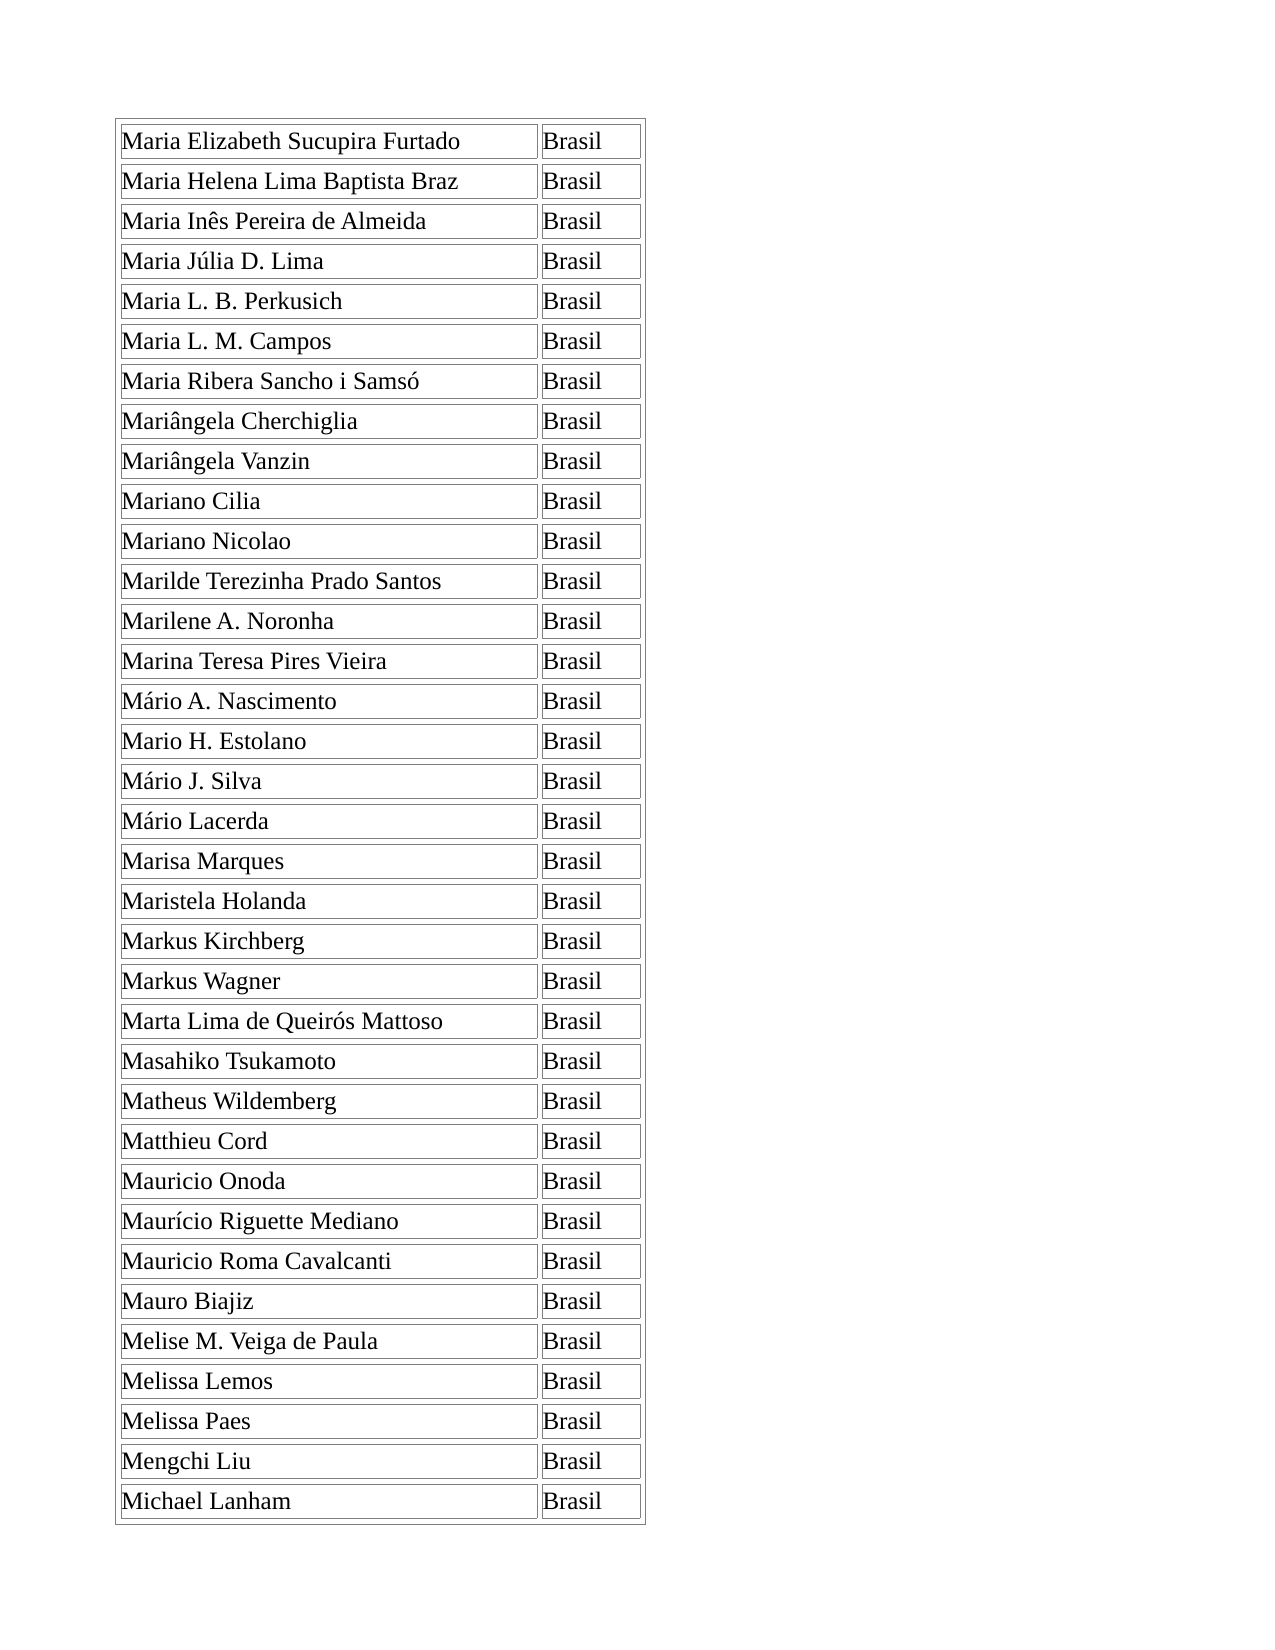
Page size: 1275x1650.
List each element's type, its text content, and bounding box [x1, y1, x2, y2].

table_cell Maristela Holanda [118, 878, 539, 918]
table_cell Brasil [539, 758, 643, 798]
table_cell Brasil [539, 119, 643, 158]
table_cell Brasil [539, 1238, 643, 1278]
table_cell Brasil [539, 598, 643, 638]
table_cell Brasil [539, 1078, 643, 1118]
table_cell Matheus Wildemberg [118, 1078, 539, 1118]
table_cell Maria Ribera Sancho i Samsó [118, 358, 539, 398]
table_cell Brasil [539, 358, 643, 398]
table_cell Mario H. Estolano [118, 718, 539, 758]
table_cell Mário J. Silva [118, 758, 539, 798]
table_cell Brasil [539, 1038, 643, 1078]
table_cell Mariângela Vanzin [118, 438, 539, 478]
table_cell Brasil [539, 1358, 643, 1398]
table_cell Brasil [539, 1398, 643, 1438]
table_cell Melise M. Veiga de Paula [118, 1318, 539, 1358]
table_cell Brasil [539, 318, 643, 358]
table_cell Brasil [539, 278, 643, 318]
table_cell Brasil [539, 1318, 643, 1358]
table_cell Maria Inês Pereira de Almeida [118, 198, 539, 238]
table_cell Markus Wagner [118, 958, 539, 998]
table_cell Mário Lacerda [118, 798, 539, 838]
table_cell Michael Lanham [118, 1478, 539, 1518]
table_cell Melissa Paes [118, 1398, 539, 1438]
table_cell Maria L. B. Perkusich [118, 278, 539, 318]
table_cell Brasil [539, 878, 643, 918]
table_cell Maria Helena Lima Baptista Braz [118, 158, 539, 198]
table_cell Marilde Terezinha Prado Santos [118, 558, 539, 598]
table_cell Maria Elizabeth Sucupira Furtado [118, 119, 539, 158]
table_cell Marilene A. Noronha [118, 598, 539, 638]
table_cell Matthieu Cord [118, 1118, 539, 1158]
table_cell Brasil [539, 918, 643, 958]
table_cell Mariângela Cherchiglia [118, 398, 539, 438]
table_cell Brasil [539, 1438, 643, 1478]
table_cell Mauricio Roma Cavalcanti [118, 1238, 539, 1278]
table_cell Marta Lima de Queirós Mattoso [118, 998, 539, 1038]
table_cell Brasil [539, 958, 643, 998]
table_cell Brasil [539, 158, 643, 198]
table_cell Brasil [539, 238, 643, 278]
table_cell Mariano Cilia [118, 478, 539, 518]
table_cell Maria Júlia D. Lima [118, 238, 539, 278]
table_cell Mauro Biajiz [118, 1278, 539, 1318]
table_cell Mengchi Liu [118, 1438, 539, 1478]
table_cell Markus Kirchberg [118, 918, 539, 958]
table_cell Brasil [539, 1278, 643, 1318]
table_cell Mário A. Nascimento [118, 678, 539, 718]
table_cell Melissa Lemos [118, 1358, 539, 1398]
table_cell Brasil [539, 798, 643, 838]
table_cell Marisa Marques [118, 838, 539, 878]
table_cell Brasil [539, 1478, 643, 1518]
table_cell Brasil [539, 1118, 643, 1158]
table_cell Marina Teresa Pires Vieira [118, 638, 539, 678]
table_cell Maurício Riguette Mediano [118, 1198, 539, 1238]
table_cell Mariano Nicolao [118, 518, 539, 558]
table_cell Brasil [539, 558, 643, 598]
table_cell Brasil [539, 1198, 643, 1238]
table_cell Brasil [539, 1158, 643, 1198]
table_cell Brasil [539, 638, 643, 678]
table_cell Brasil [539, 398, 643, 438]
table_cell Brasil [539, 678, 643, 718]
table_cell Brasil [539, 478, 643, 518]
table_cell Brasil [539, 198, 643, 238]
table_cell Brasil [539, 518, 643, 558]
table_cell Brasil [539, 718, 643, 758]
table_cell Mauricio Onoda [118, 1158, 539, 1198]
table_cell Maria L. M. Campos [118, 318, 539, 358]
table_cell Masahiko Tsukamoto [118, 1038, 539, 1078]
table_cell Brasil [539, 438, 643, 478]
table_cell Brasil [539, 838, 643, 878]
table_cell Brasil [539, 998, 643, 1038]
